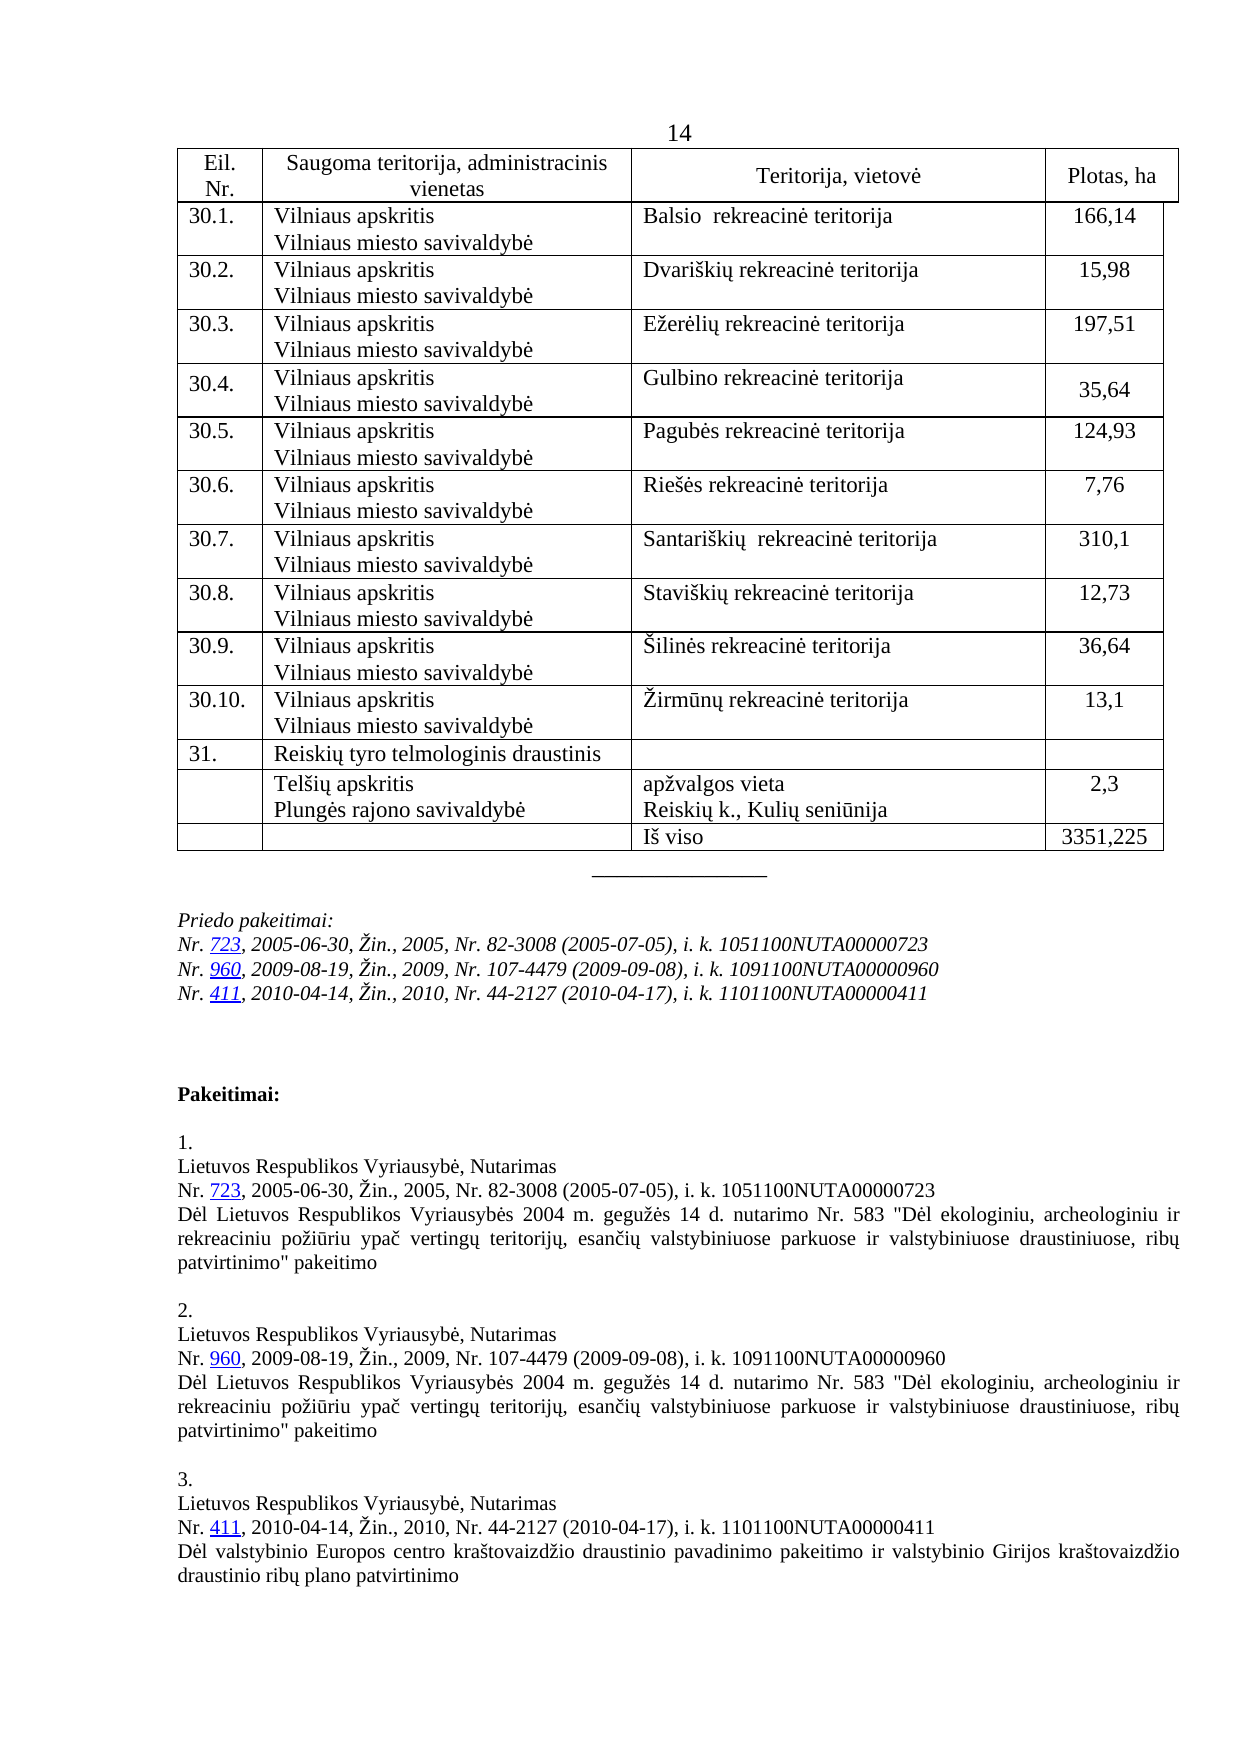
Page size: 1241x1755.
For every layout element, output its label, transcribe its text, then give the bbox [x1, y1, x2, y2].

table_cell Pagubės rekreacinė teritorija [632, 418, 1045, 470]
table_cell Šilinės rekreacinė teritorija [632, 633, 1045, 685]
text Nr. 960, 2009-08-19, Žin., 2009, Nr. 107-4479 (2009-09-08), i. k. 1091100NUTA00000960 [177, 956, 1181, 981]
table_cell 15,98 [1046, 256, 1163, 309]
text 2. [177, 1298, 1181, 1322]
table_cell 13,1 [1046, 686, 1163, 739]
text Lietuvos Respublikos Vyriausybė, Nutarimas [177, 1154, 1181, 1178]
text Priedo pakeitimai: [177, 908, 1181, 932]
table_header Teritorija, vietovė [632, 149, 1045, 201]
table_cell 2,3 [1046, 770, 1163, 822]
text Nr. 411, 2010-04-14, Žin., 2010, Nr. 44-2127 (2010-04-17), i. k. 1101100NUTA00000411 [177, 981, 1181, 1004]
table_cell [1164, 631, 1178, 685]
table_cell Iš viso [632, 824, 1045, 850]
text Dėl Lietuvos Respublikos Vyriausybės 2004 m. gegužės 14 d. nutarimo Nr. 583 "Dėl ekologiniu, archeologiniu ir rekreaciniu požiūriu ypač vertingų teritorijų, esančių valstybiniuose parkuose ir valstybiniuose draustiniuose, ribų patvirtinimo" pakeitimo [177, 1370, 1181, 1442]
table_cell 35,64 [1046, 364, 1163, 416]
table_cell 30.10. [178, 686, 262, 739]
table_cell Vilniaus apskritis Vilniaus miesto savivaldybė [263, 418, 631, 470]
table_cell 30.9. [178, 633, 262, 685]
table_cell Santariškių rekreacinė teritorija [632, 525, 1045, 578]
table_cell [263, 824, 631, 850]
table_cell 30.1. [178, 203, 262, 255]
text Nr. 723, 2005-06-30, Žin., 2005, Nr. 82-3008 (2005-07-05), i. k. 1051100NUTA00000723 [177, 932, 1181, 956]
table_cell [178, 770, 262, 822]
text Nr. 411, 2010-04-14, Žin., 2010, Nr. 44-2127 (2010-04-17), i. k. 1101100NUTA00000411 [177, 1514, 1181, 1539]
table_cell Vilniaus apskritis Vilniaus miesto savivaldybė [263, 364, 631, 416]
text Lietuvos Respublikos Vyriausybė, Nutarimas [177, 1491, 1181, 1514]
table_cell 30.6. [178, 471, 262, 524]
table_cell 30.4. [178, 364, 262, 416]
table_cell 166,14 [1046, 203, 1163, 255]
table_header Saugoma teritorija, administracinis vienetas [263, 149, 631, 201]
table_cell Žirmūnų rekreacinė teritorija [632, 686, 1045, 739]
table_cell Dvariškių rekreacinė teritorija [632, 256, 1045, 309]
table_cell Vilniaus apskritis Vilniaus miesto savivaldybė [263, 310, 631, 363]
table_cell [178, 824, 262, 850]
table_cell 31. [178, 740, 262, 769]
table_cell Ežerėlių rekreacinė teritorija [632, 310, 1045, 363]
table_cell apžvalgos vieta Reiskių k., Kulių seniūnija [632, 770, 1045, 822]
text Pakeitimai: [177, 1081, 1181, 1106]
text Dėl valstybinio Europos centro kraštovaizdžio draustinio pavadinimo pakeitimo ir valstybinio Girijos kraštovaizdžio draustinio ribų plano patvirtinimo [177, 1539, 1181, 1587]
table_cell 30.5. [178, 418, 262, 470]
table_cell Vilniaus apskritis Vilniaus miesto savivaldybė [263, 633, 631, 685]
table_cell Telšių apskritis Plungės rajono savivaldybė [263, 770, 631, 822]
table_cell [1164, 255, 1178, 309]
table_cell [1164, 685, 1178, 739]
table_cell 30.8. [178, 579, 262, 631]
table_cell [1164, 769, 1178, 822]
table_cell 12,73 [1046, 579, 1163, 631]
text ______________ [177, 851, 1181, 879]
table_cell [1164, 470, 1178, 524]
table_cell Reiskių tyro telmologinis draustinis [263, 740, 631, 769]
table_header Eil. Nr. [178, 149, 262, 201]
table_cell 30.3. [178, 310, 262, 363]
table_cell 3351,225 [1046, 824, 1163, 850]
text Dėl Lietuvos Respublikos Vyriausybės 2004 m. gegužės 14 d. nutarimo Nr. 583 "Dėl ekologiniu, archeologiniu ir rekreaciniu požiūriu ypač vertingų teritorijų, esančių valstybiniuose parkuose ir valstybiniuose draustiniuose, ribų patvirtinimo" pakeitimo [177, 1202, 1181, 1274]
table_cell 124,93 [1046, 418, 1163, 470]
table_cell Vilniaus apskritis Vilniaus miesto savivaldybė [263, 686, 631, 739]
table_cell [1164, 524, 1178, 578]
table_cell Balsio rekreacinė teritorija [632, 203, 1045, 255]
text Lietuvos Respublikos Vyriausybė, Nutarimas [177, 1322, 1181, 1346]
table_cell [632, 740, 1045, 769]
table_cell [1164, 309, 1178, 363]
table_cell Vilniaus apskritis Vilniaus miesto savivaldybė [263, 579, 631, 631]
table_cell [1164, 578, 1178, 631]
table_cell 36,64 [1046, 633, 1163, 685]
text 3. [177, 1466, 1181, 1491]
table_cell Vilniaus apskritis Vilniaus miesto savivaldybė [263, 203, 631, 255]
table_cell Vilniaus apskritis Vilniaus miesto savivaldybė [263, 525, 631, 578]
text 1. [177, 1129, 1181, 1154]
table_cell Staviškių rekreacinė teritorija [632, 579, 1045, 631]
table_header Plotas, ha [1046, 149, 1178, 201]
table_cell Riešės rekreacinė teritorija [632, 471, 1045, 524]
table_cell [1164, 416, 1178, 470]
table_cell [1164, 363, 1178, 416]
table_cell 310,1 [1046, 525, 1163, 578]
table_cell [1164, 739, 1178, 769]
table_cell [1046, 740, 1163, 769]
text Nr. 723, 2005-06-30, Žin., 2005, Nr. 82-3008 (2005-07-05), i. k. 1051100NUTA00000723 [177, 1178, 1181, 1202]
table_cell Gulbino rekreacinė teritorija [632, 364, 1045, 416]
table_cell [1164, 823, 1178, 850]
table_cell 30.2. [178, 256, 262, 309]
table_cell Vilniaus apskritis Vilniaus miesto savivaldybė [263, 256, 631, 309]
table_cell 197,51 [1046, 310, 1163, 363]
text Nr. 960, 2009-08-19, Žin., 2009, Nr. 107-4479 (2009-09-08), i. k. 1091100NUTA00000960 [177, 1346, 1181, 1370]
table_cell 30.7. [178, 525, 262, 578]
table_cell 7,76 [1046, 471, 1163, 524]
table_cell Vilniaus apskritis Vilniaus miesto savivaldybė [263, 471, 631, 524]
table_cell [1164, 203, 1178, 255]
